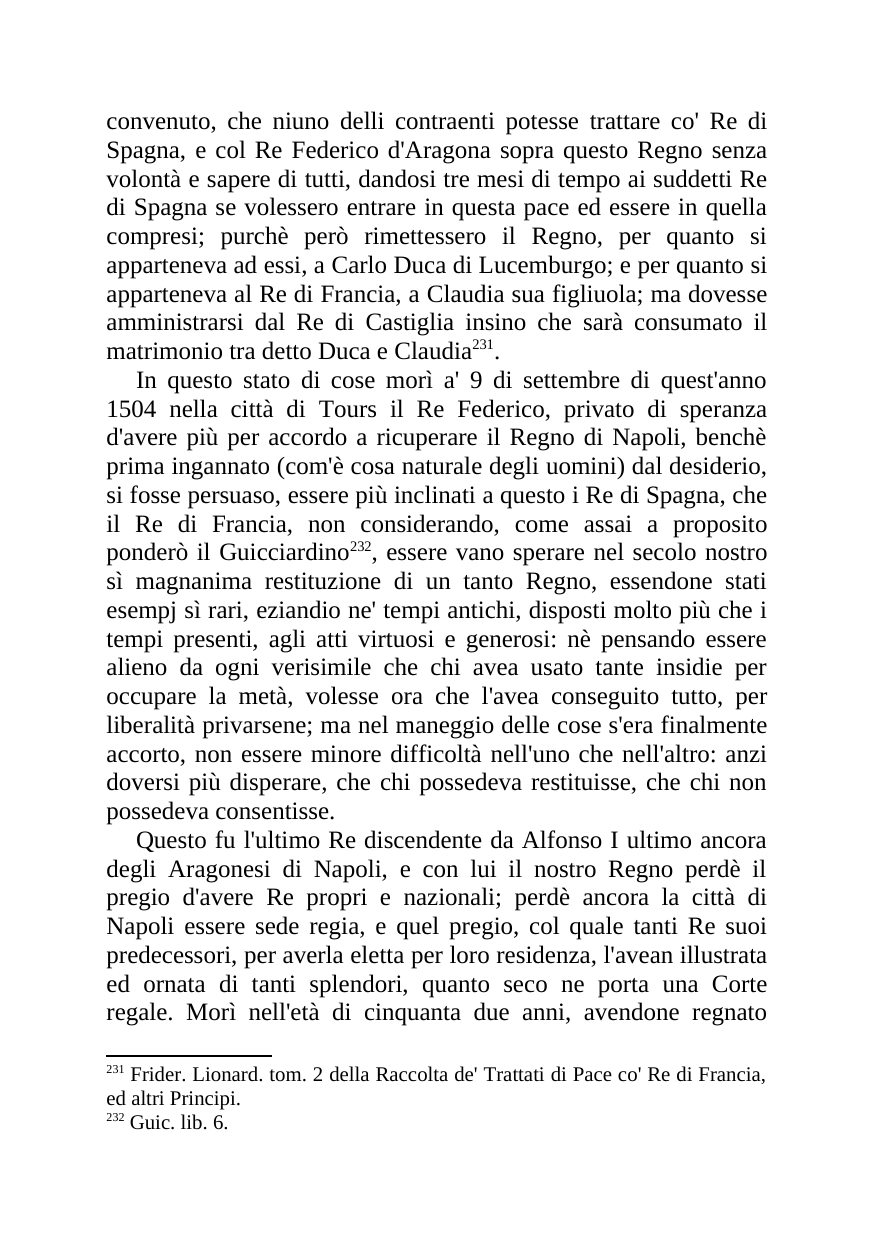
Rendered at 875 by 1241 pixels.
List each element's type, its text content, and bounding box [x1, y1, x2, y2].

text Frider. Lionard. tom. 2 della Raccolta de' Trattati di Pace co' Re di Francia, ed altri Principi. [106, 1062, 768, 1110]
text Questo fu l'ultimo Re discendente da Alfonso I ultimo ancora degli Aragonesi di Napoli, e con lui il nostro Regno perdè il pregio d'avere Re propri e nazionali; perdè ancora la città di Napoli essere sede regia, e quel pregio, col quale tanti Re suoi predecessori, per averla eletta per loro residenza, l'avean illustrata ed ornata di tanti splendori, quanto seco ne porta una Corte regale. Morì nell'età di cinquanta due anni, avendone regnato [106, 825, 768, 1026]
text In questo stato di cose morì a' 9 di settembre di quest'anno 1504 nella città di Tours il Re Federico, privato di speranza d'avere più per accordo a ricuperare il Regno di Napoli, benchè prima ingannato (com'è cosa naturale degli uomini) dal desiderio, si fosse persuaso, essere più inclinati a questo i Re di Spagna, che il Re di Francia, non considerando, come assai a proposito ponderò il Guicciardino, essere vano sperare nel secolo nostro sì magnanima restituzione di un tanto Regno, essendone stati esempj sì rari, eziandio ne' tempi antichi, disposti molto più che i tempi presenti, agli atti virtuosi e generosi: nè pensando essere alieno da ogni verisimile che chi avea usato tante insidie per occupare la metà, volesse ora che l'avea conseguito tutto, per liberalità privarsene; ma nel maneggio delle cose s'era finalmente accorto, non essere minore difficoltà nell'uno che nell'altro: anzi doversi più disperare, che chi possedeva restituisse, che chi non possedeva consentisse. [106, 365, 768, 825]
text convenuto, che niuno delli contraenti potesse trattare co' Re di Spagna, e col Re Federico d'Aragona sopra questo Regno senza volontà e sapere di tutti, dandosi tre mesi di tempo ai suddetti Re di Spagna se volessero entrare in questa pace ed essere in quella compresi; purchè però rimettessero il Regno, per quanto si apparteneva ad essi, a Carlo Duca di Lucemburgo; e per quanto si apparteneva al Re di Francia, a Claudia sua figliuola; ma dovesse amministrarsi dal Re di Castiglia insino che sarà consumato il matrimonio tra detto Duca e Claudia. [106, 106, 768, 365]
text Guic. lib. 6. [106, 1110, 768, 1134]
